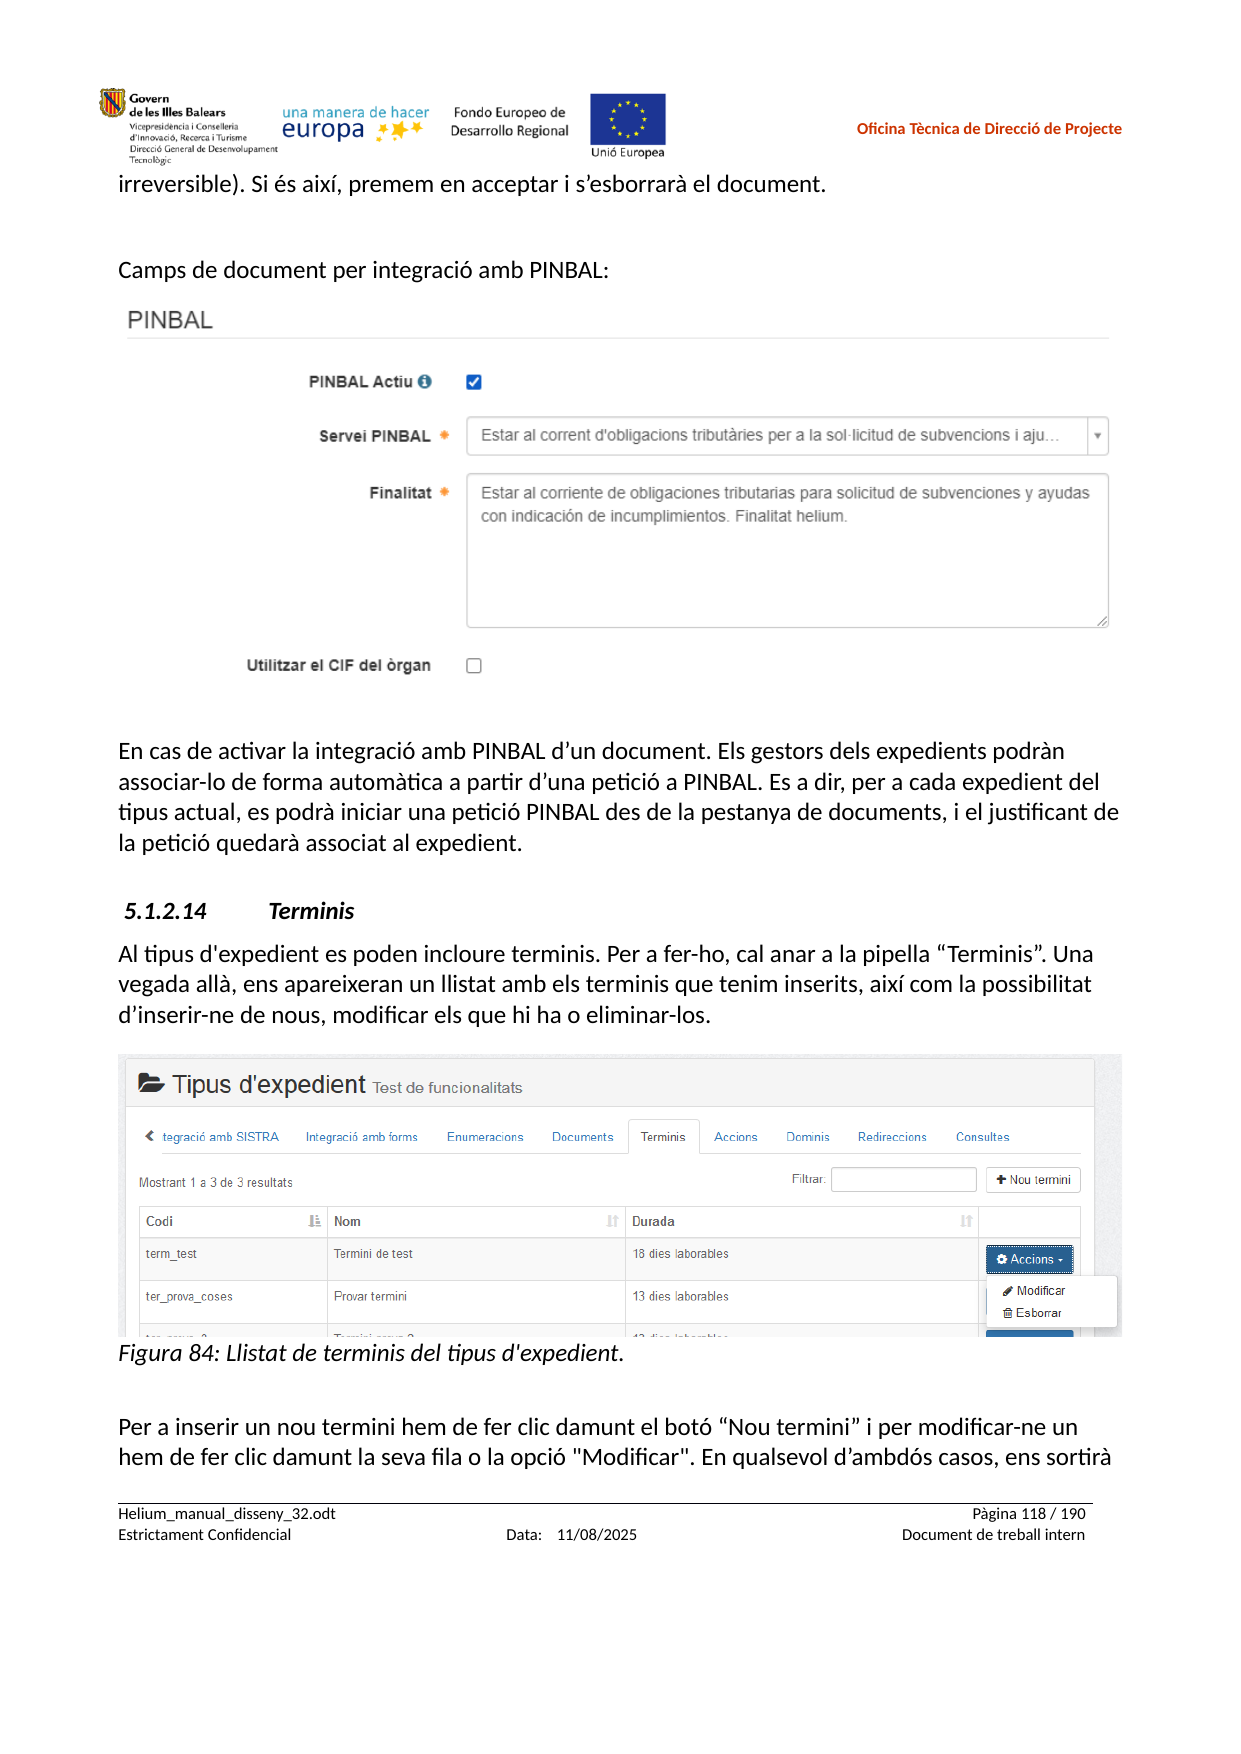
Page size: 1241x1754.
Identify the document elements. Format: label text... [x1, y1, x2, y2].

text irreversible). Si és així, premem en acceptar i s’esborrarà el document. [118, 168, 1122, 198]
text Al tipus d'expedient es poden incloure terminis. Per a fer-ho, cal anar a la pipella “Terminis”. Una vegada allà, ens apareixeran un llistat amb els terminis que tenim inserits, així com la possibilitat d’inserir-ne de nous, modificar els que hi ha o eliminar-los. [118, 938, 1122, 1029]
text Camps de document per integració amb PINBAL: [118, 254, 1122, 284]
subtitle Terminis [118, 895, 1122, 925]
picture [118, 297, 1123, 693]
text En cas de activar la integració amb PINBAL d’un document. Els gestors dels expedients podràn associar-lo de forma automàtica a partir d’una petició a PINBAL. Es a dir, per a cada expedient del tipus actual, es podrà iniciar una petició PINBAL des de la pestanya de documents, i el justificant de la petició quedarà associat al expedient. [118, 735, 1122, 857]
text Figura 84: Llistat de terminis del tipus d'expedient. [118, 1337, 1122, 1368]
picture [99, 87, 668, 166]
picture [118, 1054, 1123, 1337]
text Per a inserir un nou termini hem de fer clic damunt el botó “Nou termini” i per modificar-ne un hem de fer clic damunt la seva fila o la opció "Modificar". En qualsevol d’ambdós casos, ens sortirà [118, 1411, 1122, 1472]
